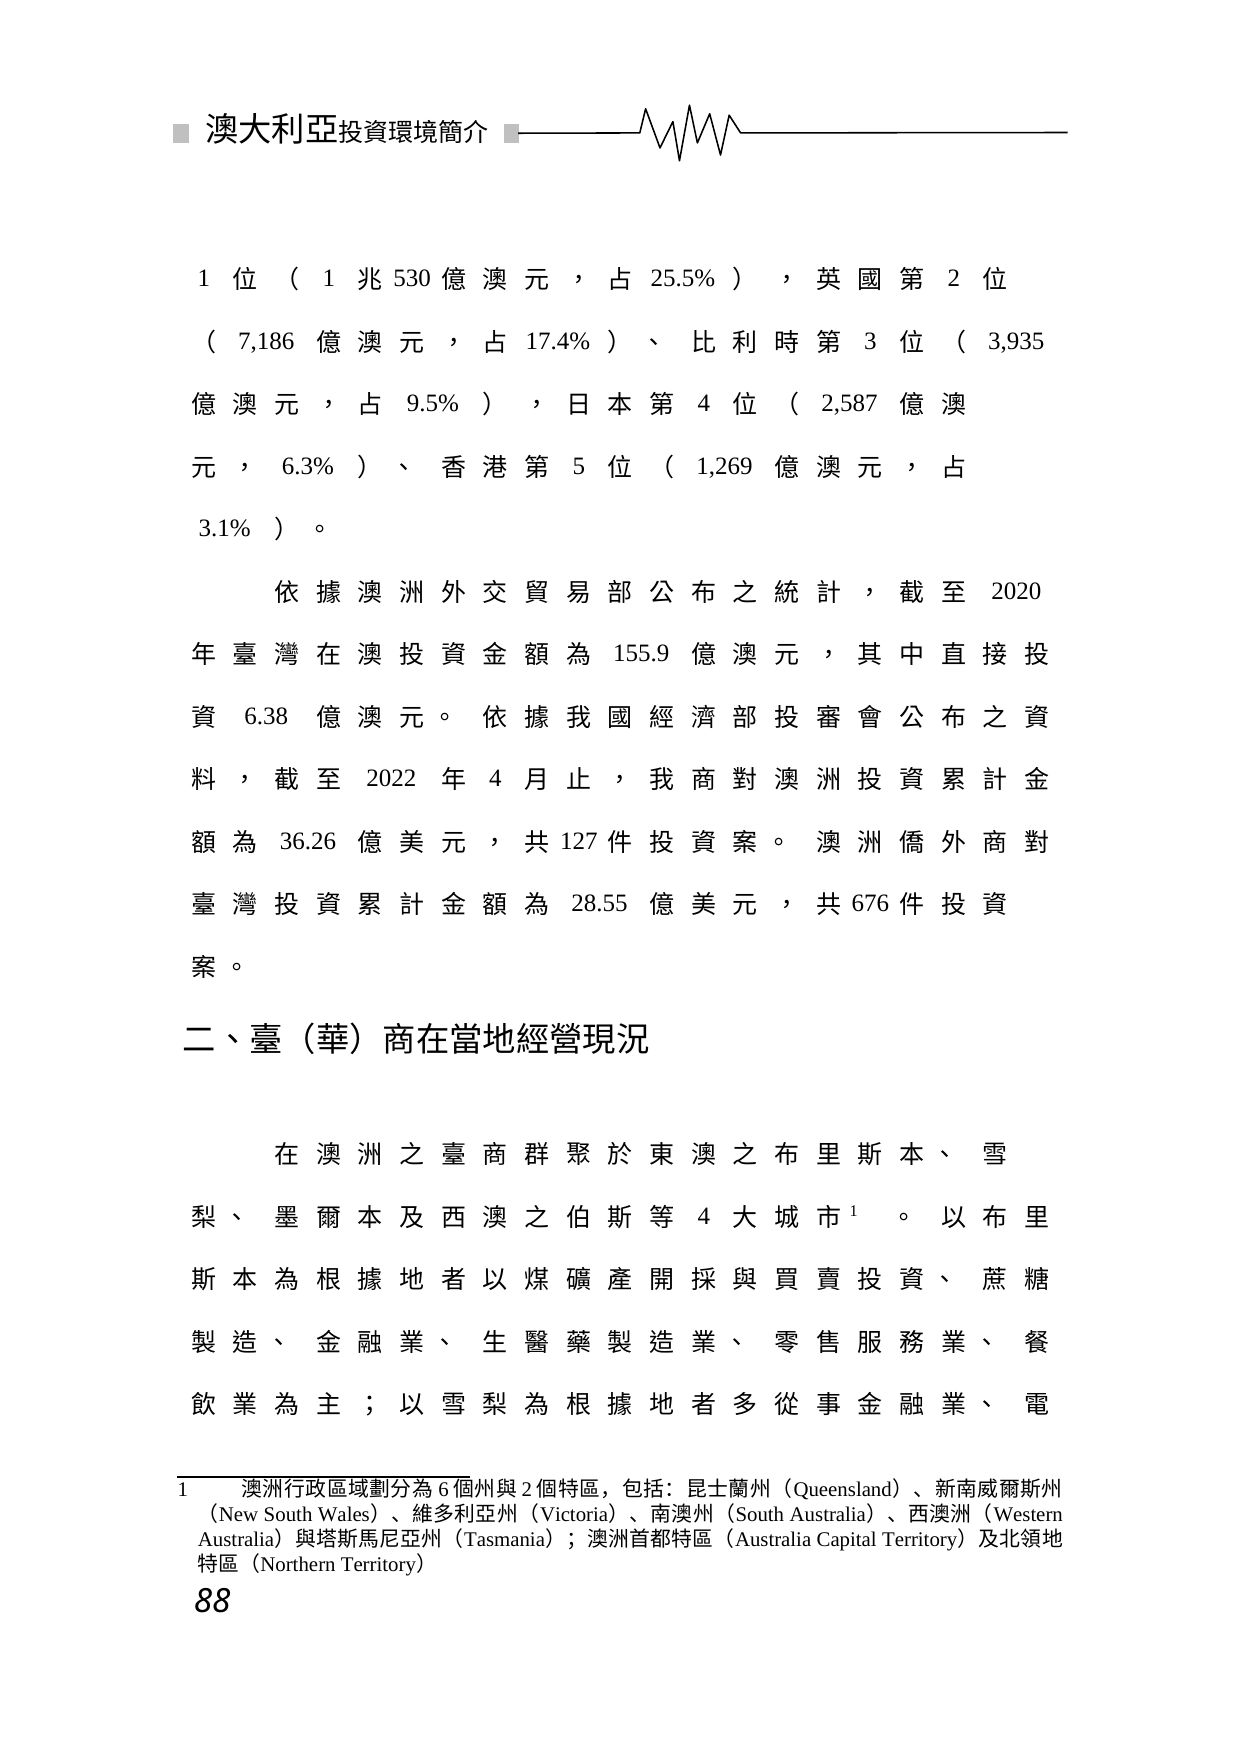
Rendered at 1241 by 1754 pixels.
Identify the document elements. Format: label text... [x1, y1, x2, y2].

text 依據澳洲外交貿易部公布之統計，截至2020年臺灣在澳投資金額為155.9億澳元，其中直接投資6.38億澳元。依據我國經濟部投審會公布之資料，截至2022年4月止，我商對澳洲投資累計金額為36.26億美元，共127件投資案。澳洲僑外商對臺灣投資累計金額為28.55億美元，共676件投資案。 [183, 549, 1058, 986]
text 二、臺（華）商在當地經營現況 [183, 1013, 1058, 1061]
text 澳洲行政區域劃分為6個州與2個特區，包括：昆士蘭州（Queensland）、新南威爾斯州（New South Wales）、維多利亞州（Victoria）、南澳州（South Australia）、西澳洲（Western Australia）與塔斯馬尼亞州（Tasmania）；澳洲首都特區（Australia Capital Territory）及北領地特區（Northern Territory） [177, 1477, 1063, 1577]
text 在澳洲之臺商群聚於東澳之布里斯本、雪梨、墨爾本及西澳之伯斯等4大城市。以布里斯本為根據地者以煤礦產開採與買賣投資、蔗糖製造、金融業、生醫藥製造業、零售服務業、餐飲業為主；以雪梨為根據地者多從事金融業、電 [183, 1111, 1058, 1424]
text 1位（1兆530億澳元，占25.5%），英國第2位（7,186億澳元，占17.4%）、比利時第3位（3,935億澳元，占9.5%），日本第4位（2,587億澳元，6.3%）、香港第5位（1,269億澳元，占3.1%）。 [183, 236, 1058, 549]
